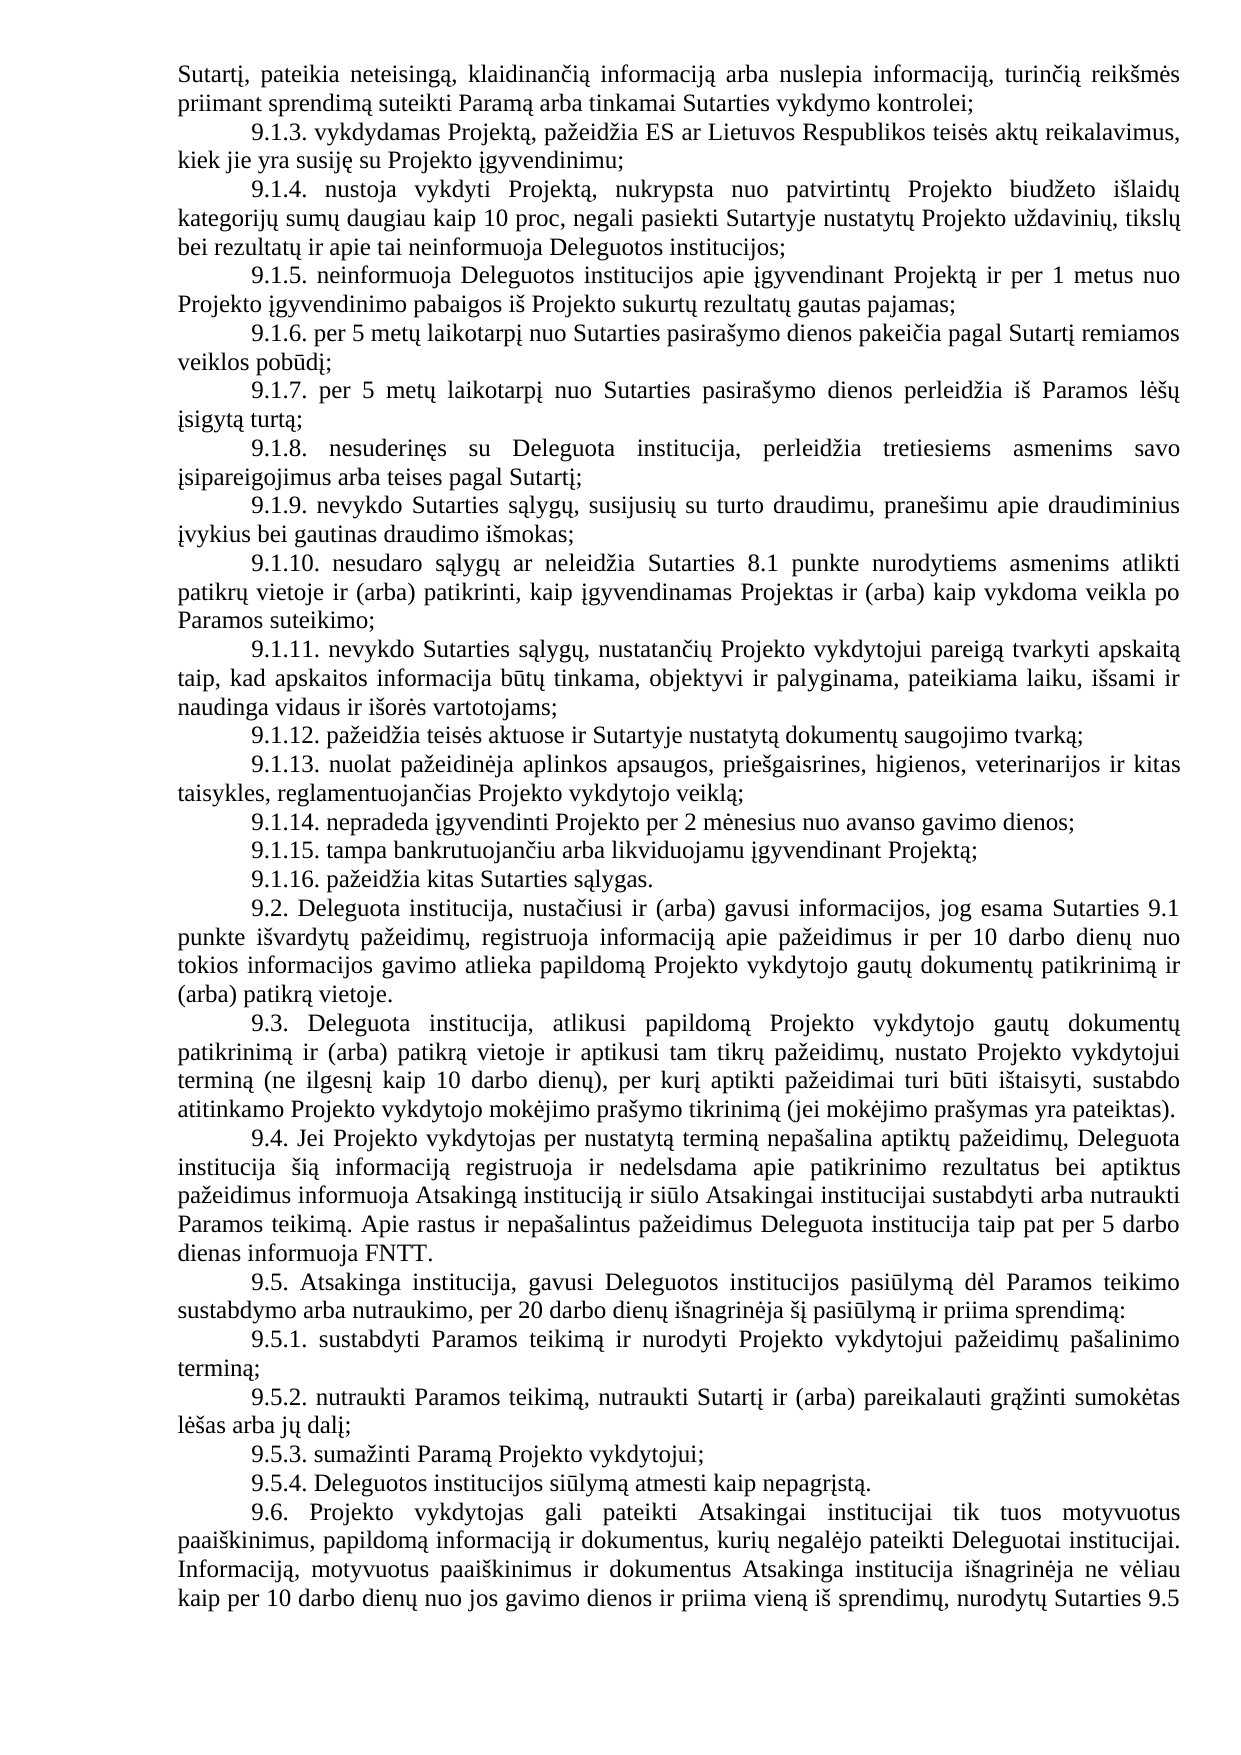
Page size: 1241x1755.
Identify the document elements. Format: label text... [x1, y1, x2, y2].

text 9.1.3. vykdydamas Projektą, pažeidžia ES ar Lietuvos Respublikos teisės aktų reikalavimus, kiek jie yra susiję su Projekto įgyvendinimu; [177, 117, 1181, 174]
text 9.4. Jei Projekto vykdytojas per nustatytą terminą nepašalina aptiktų pažeidimų, Deleguota institucija šią informaciją registruoja ir nedelsdama apie patikrinimo rezultatus bei aptiktus pažeidimus informuoja Atsakingą instituciją ir siūlo Atsakingai institucijai sustabdyti arba nutraukti Paramos teikimą. Apie rastus ir nepašalintus pažeidimus Deleguota institucija taip pat per 5 darbo dienas informuoja FNTT. [177, 1123, 1181, 1267]
text 9.1.6. per 5 metų laikotarpį nuo Sutarties pasirašymo dienos pakeičia pagal Sutartį remiamos veiklos pobūdį; [177, 318, 1181, 375]
text 9.1.7. per 5 metų laikotarpį nuo Sutarties pasirašymo dienos perleidžia iš Paramos lėšų įsigytą turtą; [177, 375, 1181, 433]
text 9.1.9. nevykdo Sutarties sąlygų, susijusių su turto draudimu, pranešimu apie draudiminius įvykius bei gautinas draudimo išmokas; [177, 490, 1181, 548]
text 9.1.5. neinformuoja Deleguotos institucijos apie įgyvendinant Projektą ir per 1 metus nuo Projekto įgyvendinimo pabaigos iš Projekto sukurtų rezultatų gautas pajamas; [177, 260, 1181, 318]
text 9.5.3. sumažinti Paramą Projekto vykdytojui; [177, 1439, 1181, 1468]
text 9.2. Deleguota institucija, nustačiusi ir (arba) gavusi informacijos, jog esama Sutarties 9.1 punkte išvardytų pažeidimų, registruoja informaciją apie pažeidimus ir per 10 darbo dienų nuo tokios informacijos gavimo atlieka papildomą Projekto vykdytojo gautų dokumentų patikrinimą ir (arba) patikrą vietoje. [177, 893, 1181, 1008]
text 9.1.13. nuolat pažeidinėja aplinkos apsaugos, priešgaisrines, higienos, veterinarijos ir kitas taisykles, reglamentuojančias Projekto vykdytojo veiklą; [177, 749, 1181, 807]
text 9.5.1. sustabdyti Paramos teikimą ir nurodyti Projekto vykdytojui pažeidimų pašalinimo terminą; [177, 1324, 1181, 1382]
text 9.5.2. nutraukti Paramos teikimą, nutraukti Sutartį ir (arba) pareikalauti grąžinti sumokėtas lėšas arba jų dalį; [177, 1382, 1181, 1439]
text 9.1.4. nustoja vykdyti Projektą, nukrypsta nuo patvirtintų Projekto biudžeto išlaidų kategorijų sumų daugiau kaip 10 proc, negali pasiekti Sutartyje nustatytų Projekto uždavinių, tikslų bei rezultatų ir apie tai neinformuoja Deleguotos institucijos; [177, 174, 1181, 260]
text 9.1.10. nesudaro sąlygų ar neleidžia Sutarties 8.1 punkte nurodytiems asmenims atlikti patikrų vietoje ir (arba) patikrinti, kaip įgyvendinamas Projektas ir (arba) kaip vykdoma veikla po Paramos suteikimo; [177, 548, 1181, 634]
text Sutartį, pateikia neteisingą, klaidinančią informaciją arba nuslepia informaciją, turinčią reikšmės priimant sprendimą suteikti Paramą arba tinkamai Sutarties vykdymo kontrolei; [177, 59, 1181, 117]
text 9.1.16. pažeidžia kitas Sutarties sąlygas. [177, 864, 1181, 893]
text 9.5. Atsakinga institucija, gavusi Deleguotos institucijos pasiūlymą dėl Paramos teikimo sustabdymo arba nutraukimo, per 20 darbo dienų išnagrinėja šį pasiūlymą ir priima sprendimą: [177, 1267, 1181, 1324]
text 9.1.11. nevykdo Sutarties sąlygų, nustatančių Projekto vykdytojui pareigą tvarkyti apskaitą taip, kad apskaitos informacija būtų tinkama, objektyvi ir palyginama, pateikiama laiku, išsami ir naudinga vidaus ir išorės vartotojams; [177, 634, 1181, 720]
text 9.5.4. Deleguotos institucijos siūlymą atmesti kaip nepagrįstą. [177, 1468, 1181, 1497]
text 9.1.8. nesuderinęs su Deleguota institucija, perleidžia tretiesiems asmenims savo įsipareigojimus arba teises pagal Sutartį; [177, 433, 1181, 490]
text 9.1.15. tampa bankrutuojančiu arba likviduojamu įgyvendinant Projektą; [177, 835, 1181, 864]
text 9.1.12. pažeidžia teisės aktuose ir Sutartyje nustatytą dokumentų saugojimo tvarką; [177, 720, 1181, 749]
text 9.6. Projekto vykdytojas gali pateikti Atsakingai institucijai tik tuos motyvuotus paaiškinimus, papildomą informaciją ir dokumentus, kurių negalėjo pateikti Deleguotai institucijai. Informaciją, motyvuotus paaiškinimus ir dokumentus Atsakinga institucija išnagrinėja ne vėliau kaip per 10 darbo dienų nuo jos gavimo dienos ir priima vieną iš sprendimų, nurodytų Sutarties 9.5 [177, 1497, 1181, 1612]
text 9.1.14. nepradeda įgyvendinti Projekto per 2 mėnesius nuo avanso gavimo dienos; [177, 807, 1181, 835]
text 9.3. Deleguota institucija, atlikusi papildomą Projekto vykdytojo gautų dokumentų patikrinimą ir (arba) patikrą vietoje ir aptikusi tam tikrų pažeidimų, nustato Projekto vykdytojui terminą (ne ilgesnį kaip 10 darbo dienų), per kurį aptikti pažeidimai turi būti ištaisyti, sustabdo atitinkamo Projekto vykdytojo mokėjimo prašymo tikrinimą (jei mokėjimo prašymas yra pateiktas). [177, 1008, 1181, 1123]
